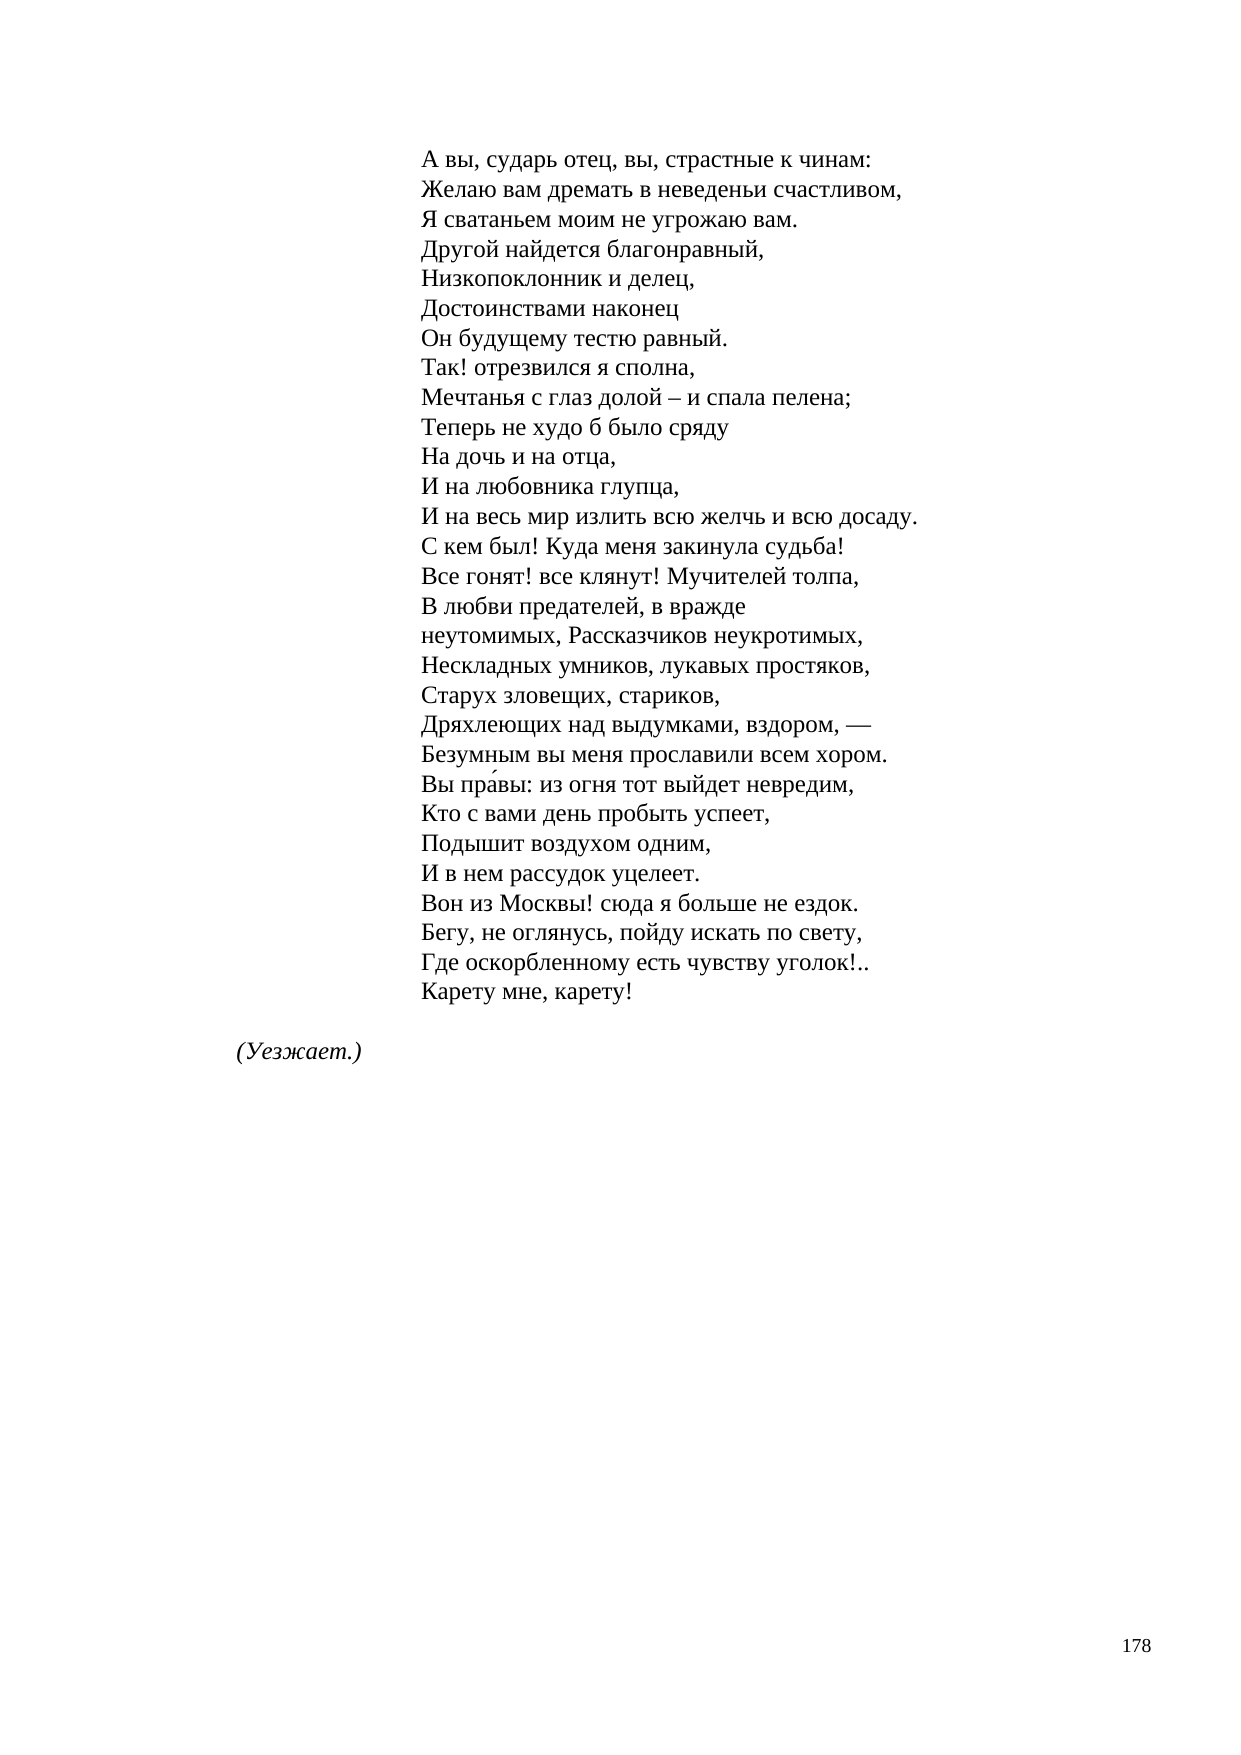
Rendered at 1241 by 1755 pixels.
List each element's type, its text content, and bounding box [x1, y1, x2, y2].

text И на любовника глупца, [421, 471, 1168, 500]
text Подышит воздухом одним, И в нем рассудок уцелеет. [421, 828, 723, 887]
text (Уезжает.) [236, 1036, 1168, 1065]
text И на весь мир излить всю желчь и всю досаду. С кем был! Куда меня закинула судьба! [421, 501, 926, 560]
text Все гонят! все клянут! Мучителей толпа, [421, 561, 1168, 589]
text Он будущему тестю равный. Так! отрезвился я сполна, [421, 323, 758, 381]
text Вон из Москвы! сюда я больше не ездок. Бегу, не оглянусь, пойду искать по свету, Где оскорбленному есть чувству уголок!.. Карету мне, карету! [421, 888, 872, 1005]
text Мечтанья с глаз долой – и спала пелена; Теперь не худо б было сряду [421, 382, 893, 440]
text Нескладных умников, лукавых простяков, Старух зловещих, стариков, [421, 650, 872, 708]
text А вы, сударь отец, вы, страстные к чинам: Желаю вам дремать в неведеньи счастливом, Я сватаньем моим не угрожаю вам. [421, 144, 904, 232]
text На дочь и на отца, [421, 441, 1168, 470]
text Дряхлеющих над выдумками, вздором, — Безумным вы меня прославили всем хором. Вы пра́вы: из огня тот выйдет невредим, Кто с вами день пробыть успеет, [421, 709, 890, 827]
text В любви предателей, в вражде неутомимых, Рассказчиков неукротимых, [421, 591, 893, 649]
text Другой найдется благонравный, Низкопоклонник и делец, Достоинствами наконец [421, 234, 857, 322]
